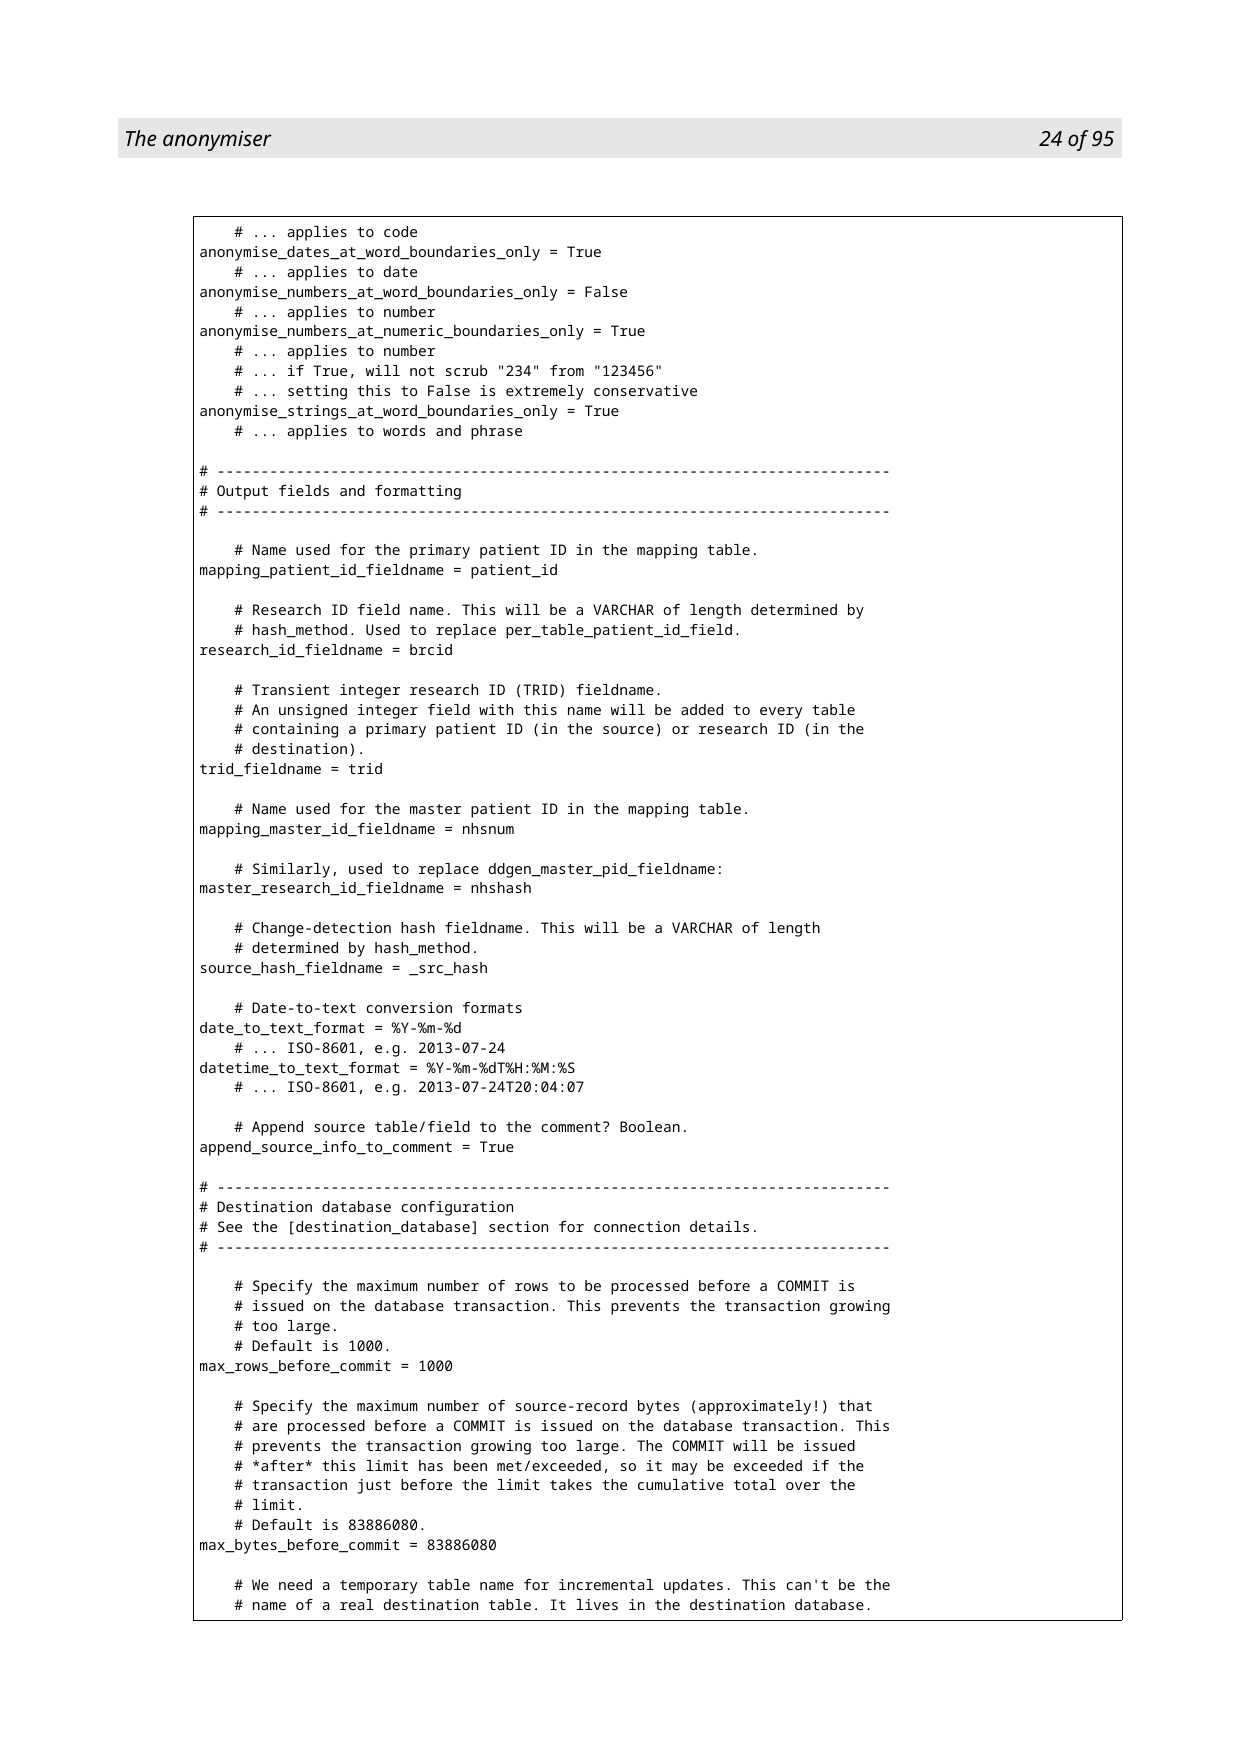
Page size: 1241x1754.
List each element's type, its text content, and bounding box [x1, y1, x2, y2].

table_header # ... applies to code anonymise_dates_at_word_boundaries_only = True # ... applies to date anonymise_numbers_at_word_boundaries_only = False # ... applies to number anonymise_numbers_at_numeric_boundaries_only = True # ... applies to number # ... if True, will not scrub "234" from "123456" # ... setting this to False is extremely conservative anonymise_strings_at_word_boundaries_only = True # ... applies to words and phrase # ----------------------------------------------------------------------------- # Output fields and formatting # ----------------------------------------------------------------------------- # Name used for the primary patient ID in the mapping table. mapping_patient_id_fieldname = patient_id # Research ID field name. This will be a VARCHAR of length determined by # hash_method. Used to replace per_table_patient_id_field. research_id_fieldname = brcid # Transient integer research ID (TRID) fieldname. # An unsigned integer field with this name will be added to every table # containing a primary patient ID (in the source) or research ID (in the # destination). trid_fieldname = trid # Name used for the master patient ID in the mapping table. mapping_master_id_fieldname = nhsnum # Similarly, used to replace ddgen_master_pid_fieldname: master_research_id_fieldname = nhshash # Change-detection hash fieldname. This will be a VARCHAR of length # determined by hash_method. source_hash_fieldname = _src_hash # Date-to-text conversion formats date_to_text_format = %Y-%m-%d # ... ISO-8601, e.g. 2013-07-24 datetime_to_text_format = %Y-%m-%dT%H:%M:%S # ... ISO-8601, e.g. 2013-07-24T20:04:07 # Append source table/field to the comment? Boolean. append_source_info_to_comment = True # ----------------------------------------------------------------------------- # Destination database configuration # See the [destination_database] section for connection details. # ----------------------------------------------------------------------------- # Specify the maximum number of rows to be processed before a COMMIT is # issued on the database transaction. This prevents the transaction growing # too large. # Default is 1000. max_rows_before_commit = 1000 # Specify the maximum number of source-record bytes (approximately!) that # are processed before a COMMIT is issued on the database transaction. This # prevents the transaction growing too large. The COMMIT will be issued # *after* this limit has been met/exceeded, so it may be exceeded if the # transaction just before the limit takes the cumulative total over the # limit. # Default is 83886080. max_bytes_before_commit = 83886080 # We need a temporary table name for incremental updates. This can't be the # name of a real destination table. It lives in the destination database. [194, 217, 1122, 1620]
